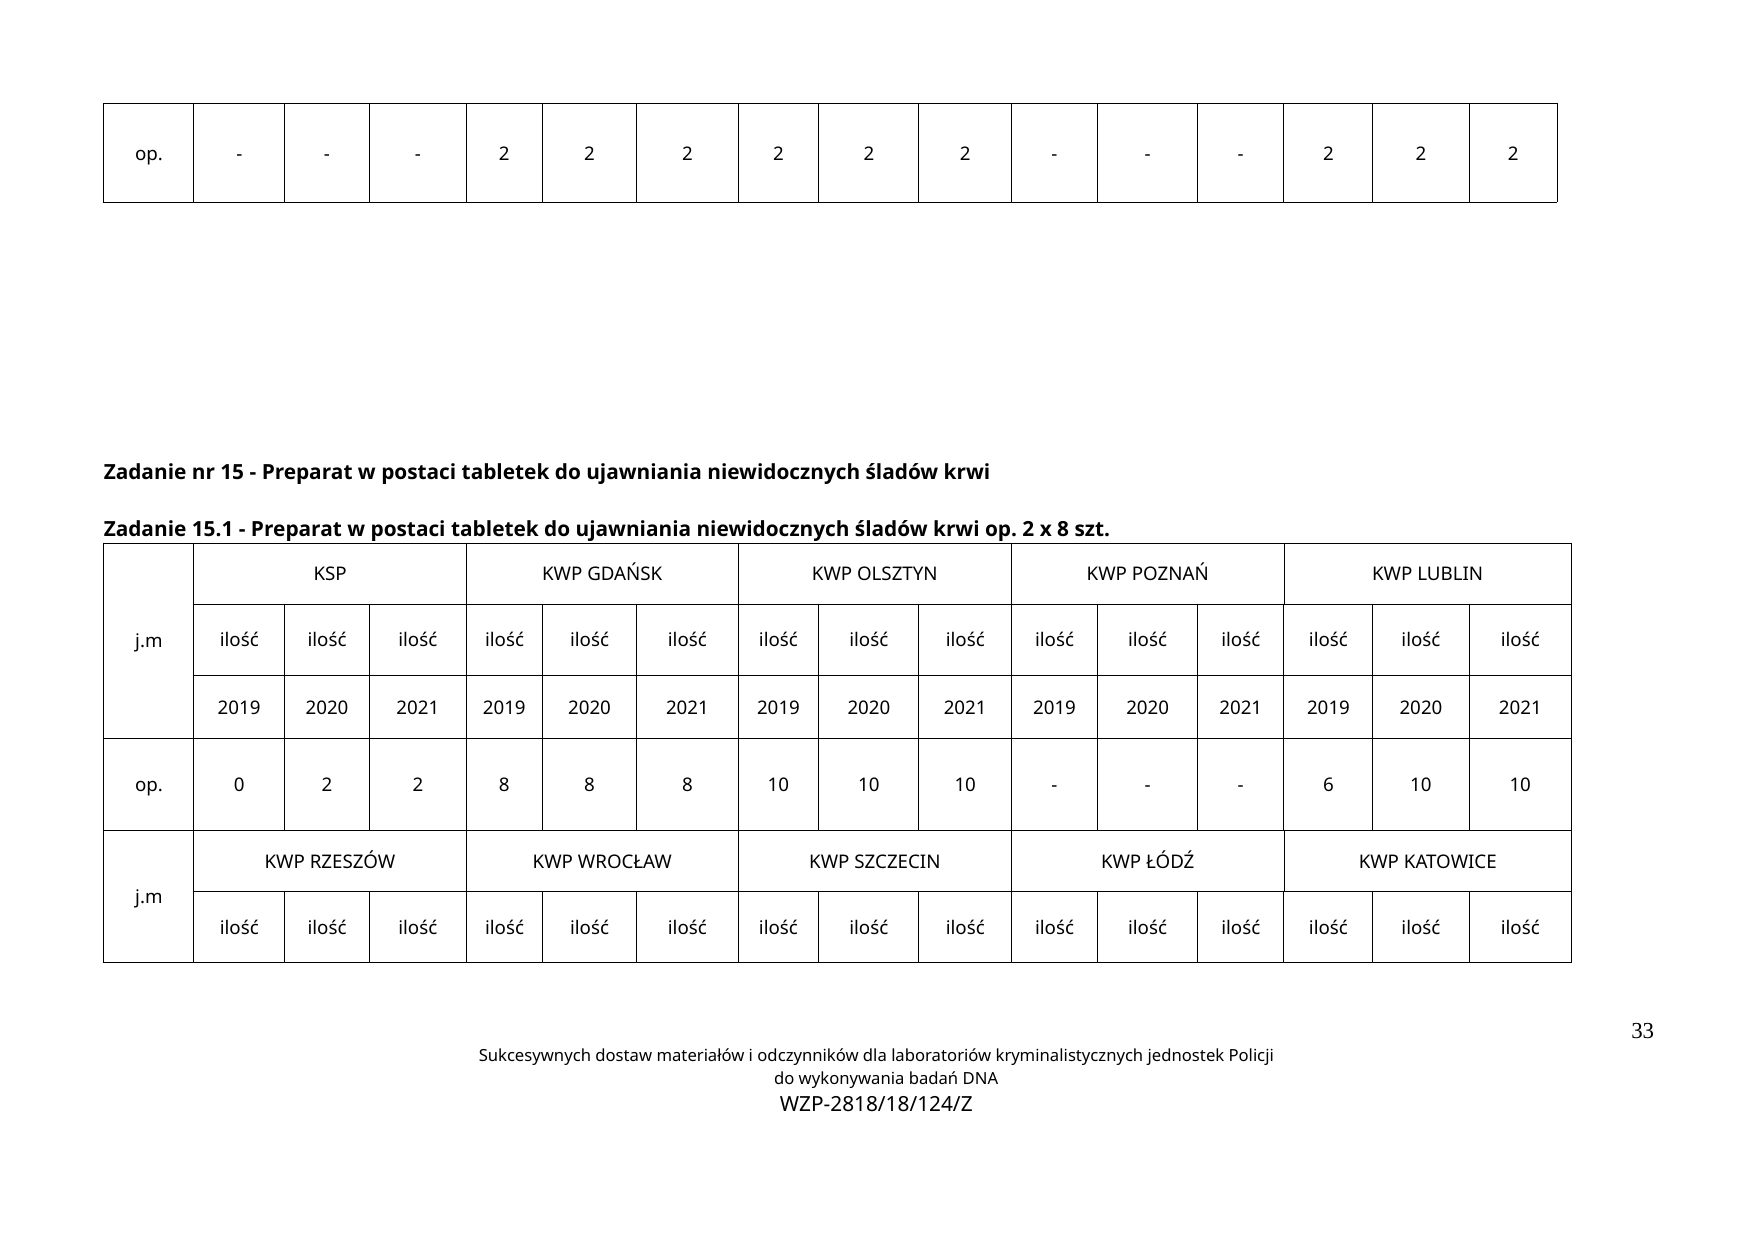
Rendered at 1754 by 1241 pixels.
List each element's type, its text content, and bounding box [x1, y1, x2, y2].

table_cell 10 [1470, 739, 1571, 830]
table_cell 2 [543, 104, 636, 201]
table_cell ilość [739, 605, 818, 674]
table_cell 2 [467, 104, 542, 201]
table_cell ilość [1470, 892, 1571, 962]
table_header j.m [104, 544, 193, 738]
table_cell ilość [637, 892, 738, 962]
table_cell 10 [919, 739, 1011, 830]
table_cell 2021 [1198, 676, 1283, 738]
table_cell ilość [543, 605, 636, 674]
table_cell - [1198, 739, 1283, 830]
table_cell - [285, 104, 369, 201]
table_cell ilość [370, 605, 466, 674]
table_cell ilość [543, 892, 636, 962]
table_cell ilość [1098, 892, 1197, 962]
table_cell - [1012, 104, 1097, 201]
table_cell - [1098, 104, 1197, 201]
text Zadanie 15.1 - Preparat w postaci tabletek do ujawniania niewidocznych śladów krwi op. 2 x 8 szt. [103, 514, 1654, 542]
table_cell ilość [819, 892, 918, 962]
table_cell ilość [1012, 892, 1097, 962]
table_cell ilość [467, 892, 542, 962]
table_cell 2021 [637, 676, 738, 738]
table_cell KWP SZCZECIN [739, 831, 1011, 891]
table_cell 2020 [819, 676, 918, 738]
table_cell 2021 [919, 676, 1011, 738]
table_cell 2021 [370, 676, 466, 738]
table_cell ilość [194, 892, 284, 962]
table_cell 2 [1373, 104, 1469, 201]
table_cell ilość [194, 605, 284, 674]
table_cell - [1098, 739, 1197, 830]
table_cell 2 [819, 104, 918, 201]
table_cell KWP WROCŁAW [467, 831, 738, 891]
table_cell j.m [104, 831, 193, 962]
table_cell 10 [739, 739, 818, 830]
table_cell ilość [285, 605, 369, 674]
table_cell 2020 [1098, 676, 1197, 738]
table_cell ilość [1373, 892, 1469, 962]
table_cell 2019 [1012, 676, 1097, 738]
table_header KWP POZNAŃ [1012, 544, 1284, 603]
table_header KWP OLSZTYN [739, 544, 1011, 603]
table_cell ilość [1470, 605, 1571, 674]
table_cell 0 [194, 739, 284, 830]
table_cell 2 [739, 104, 818, 201]
table_cell KWP ŁÓDŹ [1012, 831, 1284, 891]
text Zadanie nr 15 - Preparat w postaci tabletek do ujawniania niewidocznych śladów krwi [103, 457, 1654, 486]
table_cell 10 [1373, 739, 1469, 830]
table_cell ilość [819, 605, 918, 674]
table_cell 2020 [285, 676, 369, 738]
table_header KWP LUBLIN [1285, 544, 1571, 603]
table_header KWP GDAŃSK [467, 544, 738, 603]
table_cell ilość [739, 892, 818, 962]
table_cell 2020 [1373, 676, 1469, 738]
table_cell ilość [370, 892, 466, 962]
table_cell KWP KATOWICE [1285, 831, 1571, 891]
table_cell op. [104, 104, 193, 201]
table_cell KWP RZESZÓW [194, 831, 466, 891]
table_cell ilość [1098, 605, 1197, 674]
table_header KSP [194, 544, 466, 603]
table_cell ilość [1284, 892, 1372, 962]
table_cell 10 [819, 739, 918, 830]
table_cell 2020 [543, 676, 636, 738]
table_cell ilość [467, 605, 542, 674]
table_cell - [194, 104, 284, 201]
table_cell ilość [1012, 605, 1097, 674]
table_cell - [370, 104, 466, 201]
table_cell ilość [1284, 605, 1372, 674]
table_cell 8 [543, 739, 636, 830]
table_cell 2 [1470, 104, 1557, 201]
table_cell - [1012, 739, 1097, 830]
table_cell ilość [1198, 892, 1283, 962]
table_cell ilość [919, 892, 1011, 962]
table_cell ilość [919, 605, 1011, 674]
table_cell op. [104, 739, 193, 830]
table_cell 2 [285, 739, 369, 830]
table_cell ilość [285, 892, 369, 962]
table_cell 2019 [739, 676, 818, 738]
table_cell - [1198, 104, 1283, 201]
table_cell ilość [1373, 605, 1469, 674]
table_cell 2019 [1284, 676, 1372, 738]
table_cell ilość [1198, 605, 1283, 674]
table_cell 8 [467, 739, 542, 830]
table_cell 2 [637, 104, 738, 201]
table_cell 2019 [194, 676, 284, 738]
table_cell 2 [370, 739, 466, 830]
table_cell 2 [1284, 104, 1372, 201]
table_cell 6 [1284, 739, 1372, 830]
table_cell ilość [637, 605, 738, 674]
table_cell 2019 [467, 676, 542, 738]
table_cell 2021 [1470, 676, 1571, 738]
table_cell 2 [919, 104, 1011, 201]
table_cell 8 [637, 739, 738, 830]
